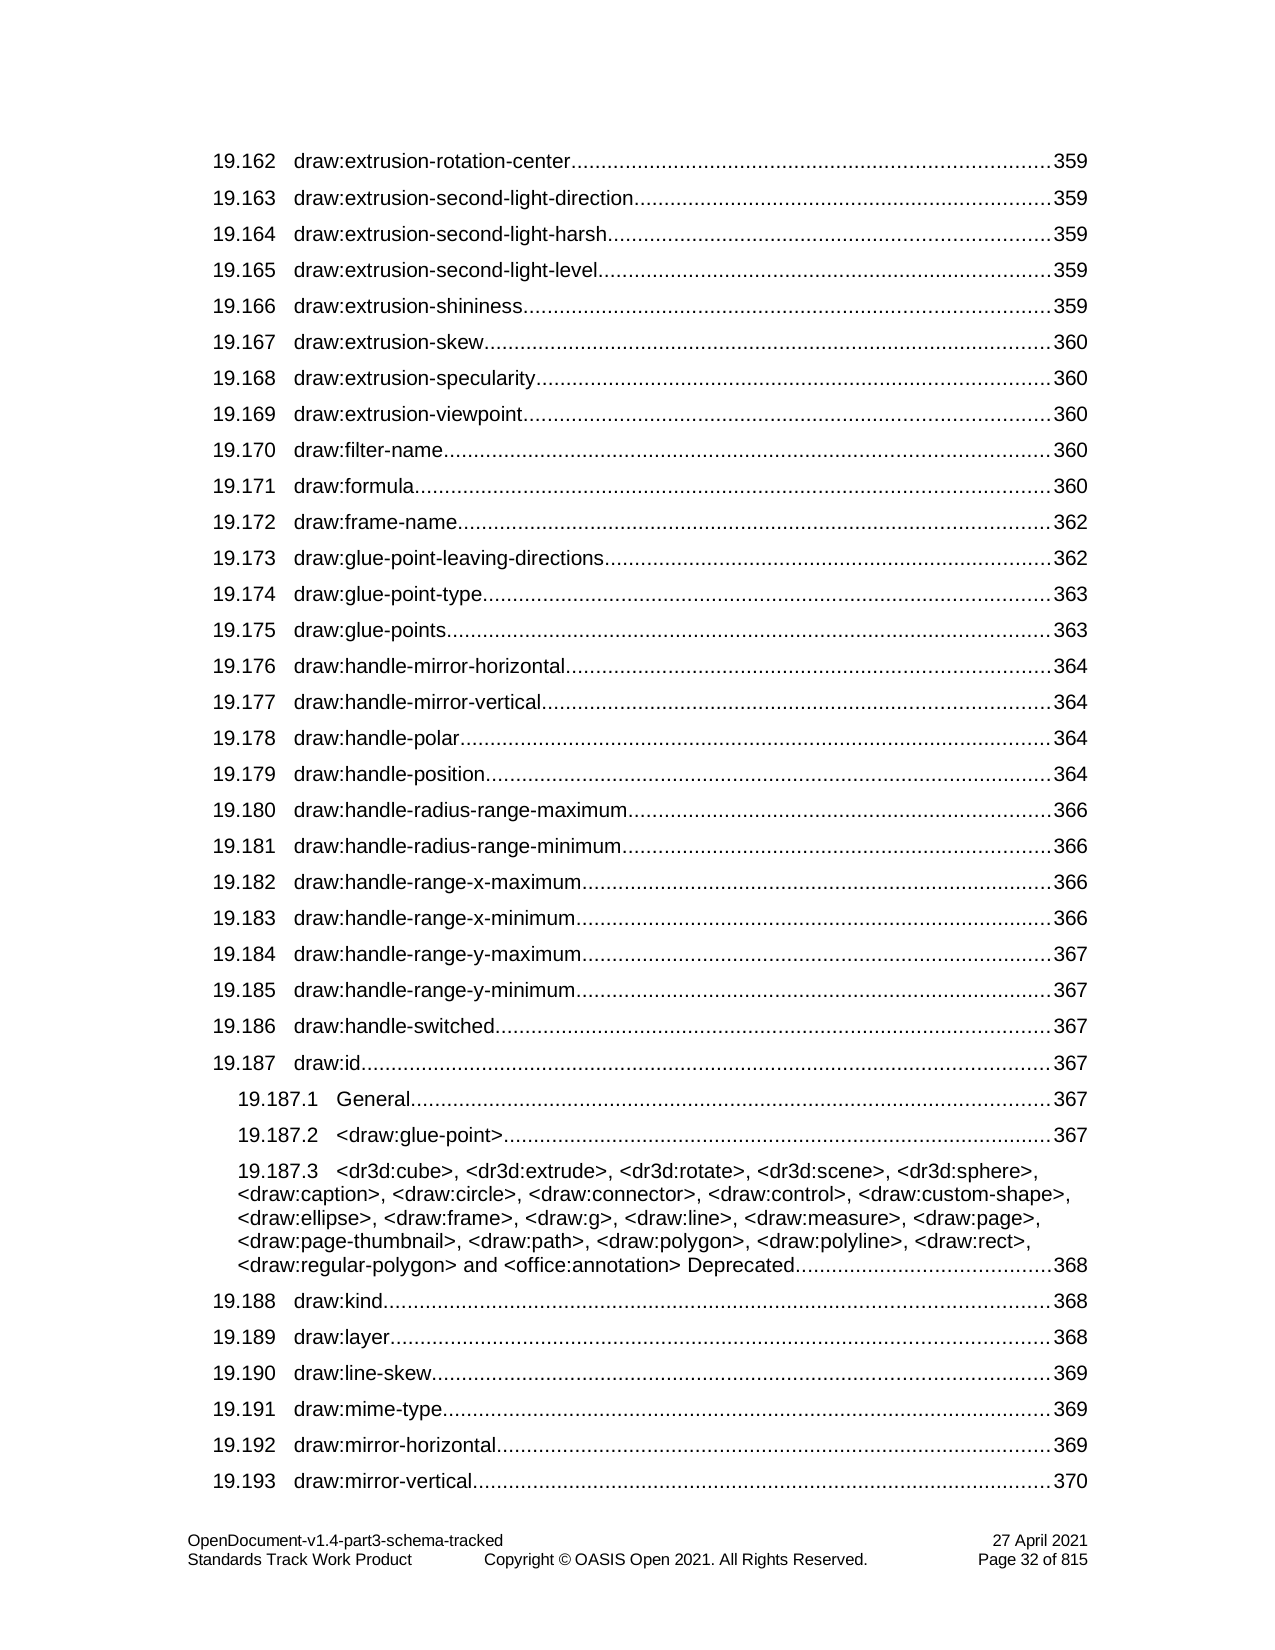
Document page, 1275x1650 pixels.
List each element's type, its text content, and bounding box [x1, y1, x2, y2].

text 19.180 draw:handle-radius-range-maximum 366 [212, 799, 1088, 822]
text 19.177 draw:handle-mirror-vertical 364 [212, 691, 1088, 714]
text 19.170 draw:filter-name 360 [212, 438, 1088, 462]
text 19.166 draw:extrusion-shininess 359 [212, 294, 1088, 318]
text 19.173 draw:glue-point-leaving-directions 362 [212, 546, 1088, 570]
text 19.165 draw:extrusion-second-light-level 359 [212, 258, 1088, 282]
text 19.184 draw:handle-range-y-maximum 367 [212, 943, 1088, 966]
text 19.186 draw:handle-switched 367 [212, 1015, 1088, 1038]
text 19.183 draw:handle-range-x-minimum 366 [212, 907, 1088, 930]
text 19.168 draw:extrusion-specularity 360 [212, 366, 1088, 390]
text 19.187.3 <dr3d:cube>, <dr3d:extrude>, <dr3d:rotate>, <dr3d:scene>, <dr3d:sphere>, <draw:caption>, <draw:circle>, <draw:connector>, <draw:control>, <draw:custom-shape>, <draw:ellipse>, <draw:frame>, <draw:g>, <draw:line>, <draw:measure>, <draw:page>, <draw:page-thumbnail>, <draw:path>, <draw:polygon>, <draw:polyline>, <draw:rect>, <draw:regular-polygon> and <office:annotation> Deprecated 368 [237, 1159, 1088, 1277]
text 19.191 draw:mime-type 369 [212, 1397, 1088, 1421]
text 19.190 draw:line-skew 369 [212, 1361, 1088, 1385]
text 19.188 draw:kind 368 [212, 1289, 1088, 1313]
text 19.193 draw:mirror-vertical 370 [212, 1469, 1088, 1493]
text 19.185 draw:handle-range-y-minimum 367 [212, 979, 1088, 1002]
text 19.192 draw:mirror-horizontal 369 [212, 1433, 1088, 1457]
text 19.171 draw:formula 360 [212, 474, 1088, 498]
text 19.167 draw:extrusion-skew 360 [212, 330, 1088, 354]
text 19.169 draw:extrusion-viewpoint 360 [212, 402, 1088, 426]
text 19.187.2 <draw:glue-point> 367 [237, 1123, 1088, 1147]
text 19.164 draw:extrusion-second-light-harsh 359 [212, 222, 1088, 246]
text 19.178 draw:handle-polar 364 [212, 727, 1088, 750]
text 19.175 draw:glue-points 363 [212, 618, 1088, 642]
text 19.182 draw:handle-range-x-maximum 366 [212, 871, 1088, 894]
text 19.162 draw:extrusion-rotation-center 359 [212, 150, 1088, 173]
text 19.172 draw:frame-name 362 [212, 510, 1088, 534]
text 19.181 draw:handle-radius-range-minimum 366 [212, 835, 1088, 858]
text 19.174 draw:glue-point-type 363 [212, 582, 1088, 606]
text 19.176 draw:handle-mirror-horizontal 364 [212, 654, 1088, 678]
text 19.163 draw:extrusion-second-light-direction 359 [212, 186, 1088, 209]
text 19.187 draw:id 367 [212, 1051, 1088, 1074]
text 19.179 draw:handle-position 364 [212, 763, 1088, 786]
text 19.189 draw:layer 368 [212, 1325, 1088, 1349]
text 19.187.1 General 367 [237, 1087, 1088, 1111]
